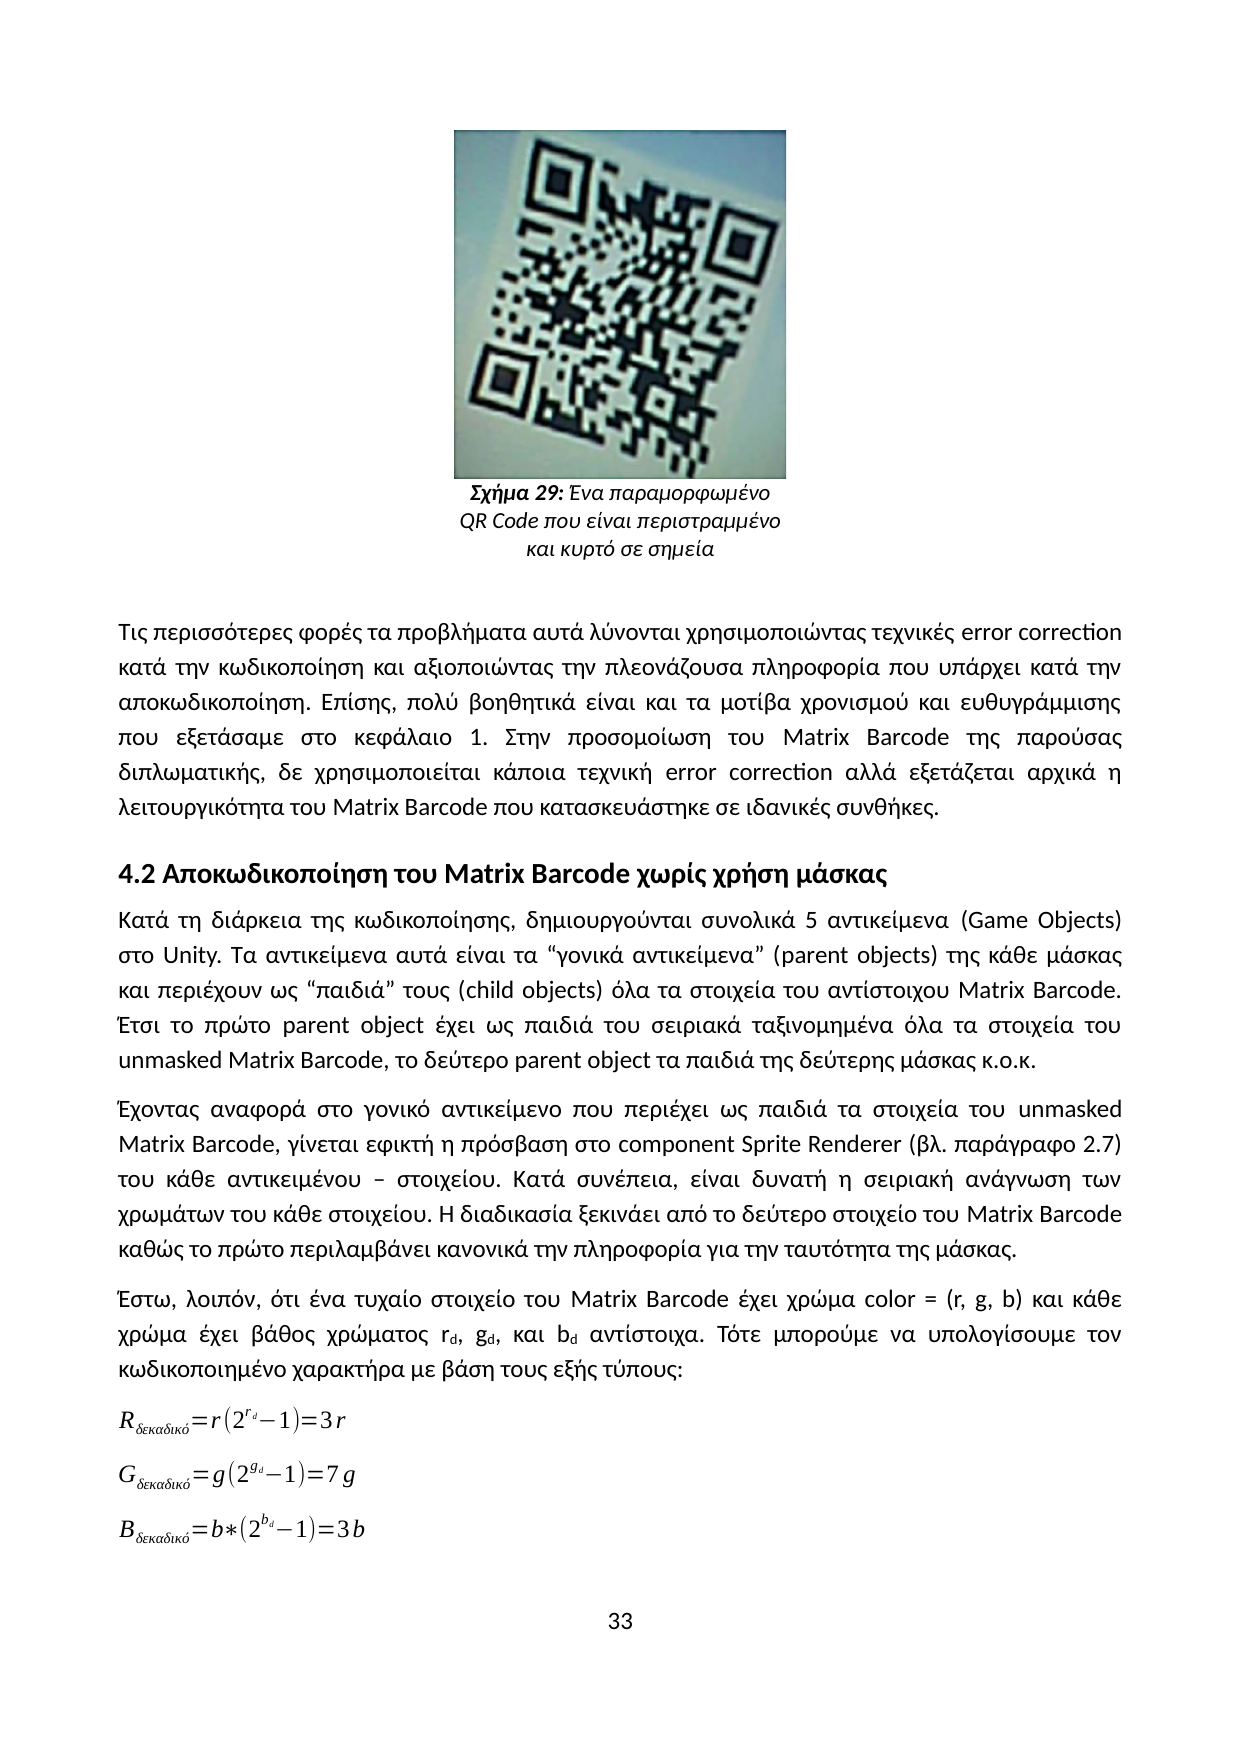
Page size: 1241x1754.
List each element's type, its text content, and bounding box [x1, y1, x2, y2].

text Έχοντας αναφορά στο γονικό αντικείμενο που περιέχει ως παιδιά τα στοιχεία του unmasked Matrix Barcode, γίνεται εφικτή η πρόσβαση στο component Sprite Renderer (βλ. παράγραφο 2.7) του κάθε αντικειμένου – στοιχείου. Κατά συνέπεια, είναι δυνατή η σειριακή ανάγνωση των χρωμάτων του κάθε στοιχείου. Η διαδικασία ξεκινάει από το δεύτερο στοιχείο του Matrix Barcode καθώς το πρώτο περιλαμβάνει κανονικά την πληροφορία για την ταυτότητα της μάσκας. [118, 1093, 1122, 1264]
text Έστω, λοιπόν, ότι ένα τυχαίο στοιχείο του Matrix Barcode έχει χρώμα color = (r, g, b) και κάθε χρώμα έχει βάθος χρώματος rd, gd, και bd αντίστοιχα. Τότε μπορούμε να υπολογίσουμε τον κωδικοποιημένο χαρακτήρα με βάση τους εξής τύπους: [118, 1283, 1122, 1383]
picture [454, 130, 787, 479]
text Κατά τη διάρκεια της κωδικοποίησης, δημιουργούνται συνολικά 5 αντικείμενα (Game Objects) στο Unity. Τα αντικείμενα αυτά είναι τα “γονικά αντικείμενα” (parent objects) της κάθε μάσκας και περιέχουν ως “παιδιά” τους (child objects) όλα τα στοιχεία του αντίστοιχου Matrix Barcode. Έτσι το πρώτο parent object έχει ως παιδιά του σειριακά ταξινομημένα όλα τα στοιχεία του unmasked Matrix Barcode, το δεύτερο parent object τα παιδιά της δεύτερης μάσκας κ.ο.κ. [118, 904, 1122, 1074]
text Τις περισσότερες φορές τα προβλήματα αυτά λύνονται χρησιμοποιώντας τεχνικές error correction κατά την κωδικοποίηση και αξιοποιώντας την πλεονάζουσα πληροφορία που υπάρχει κατά την αποκωδικοποίηση. Επίσης, πολύ βοηθητικά είναι και τα μοτίβα χρονισμού και ευθυγράμμισης που εξετάσαμε στο κεφάλαιο 1. Στην προσομοίωση του Matrix Barcode της παρούσας διπλωματικής, δε χρησιμοποιείται κάποια τεχνική error correction αλλά εξετάζεται αρχικά η λειτουργικότητα του Matrix Barcode που κατασκευάστηκε σε ιδανικές συνθήκες. [118, 616, 1122, 822]
subtitle 4.2 Αποκωδικοποίηση του Matrix Barcode χωρίς χρήση μάσκας [118, 856, 1122, 891]
text Σχήμα 29: Ένα παραμορφωμένο QR Code που είναι περιστραμμένο και κυρτό σε σημεία [454, 479, 786, 562]
